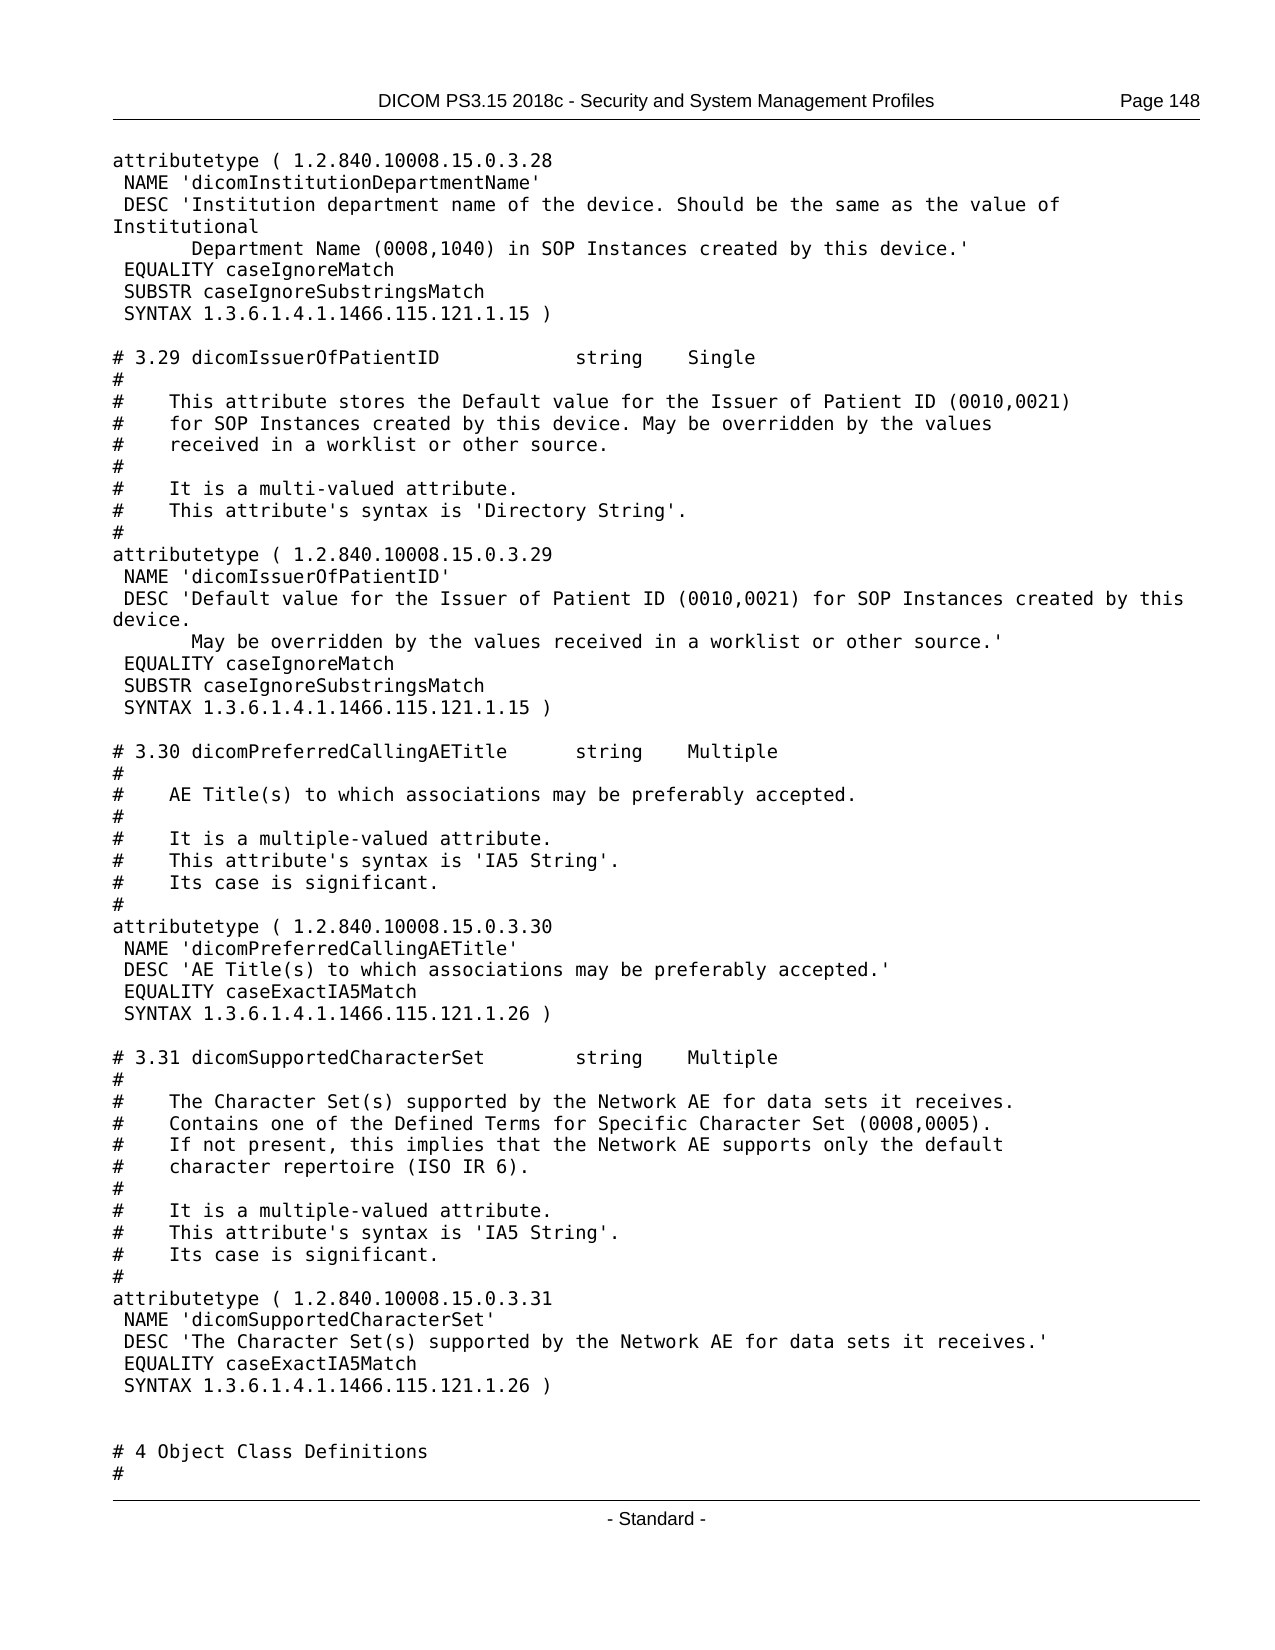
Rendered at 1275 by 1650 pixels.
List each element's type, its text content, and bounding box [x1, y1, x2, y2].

text attributetype ( 1.2.840.10008.15.0.3.28 NAME 'dicomInstitutionDepartmentName' DESC 'Institution department name of the device. Should be the same as the value of Institutional Department Name (0008,1040) in SOP Instances created by this device.' EQUALITY caseIgnoreMatch SUBSTR caseIgnoreSubstringsMatch SYNTAX 1.3.6.1.4.1.1466.115.121.1.15 ) # 3.29 dicomIssuerOfPatientID string Single # # This attribute stores the Default value for the Issuer of Patient ID (0010,0021) # for SOP Instances created by this device. May be overridden by the values # received in a worklist or other source. # # It is a multi-valued attribute. # This attribute's syntax is 'Directory String'. # attributetype ( 1.2.840.10008.15.0.3.29 NAME 'dicomIssuerOfPatientID' DESC 'Default value for the Issuer of Patient ID (0010,0021) for SOP Instances created by this device. May be overridden by the values received in a worklist or other source.' EQUALITY caseIgnoreMatch SUBSTR caseIgnoreSubstringsMatch SYNTAX 1.3.6.1.4.1.1466.115.121.1.15 ) # 3.30 dicomPreferredCallingAETitle string Multiple # # AE Title(s) to which associations may be preferably accepted. # # It is a multiple-valued attribute. # This attribute's syntax is 'IA5 String'. # Its case is significant. # attributetype ( 1.2.840.10008.15.0.3.30 NAME 'dicomPreferredCallingAETitle' DESC 'AE Title(s) to which associations may be preferably accepted.' EQUALITY caseExactIA5Match SYNTAX 1.3.6.1.4.1.1466.115.121.1.26 ) # 3.31 dicomSupportedCharacterSet string Multiple # # The Character Set(s) supported by the Network AE for data sets it receives. # Contains one of the Defined Terms for Specific Character Set (0008,0005). # If not present, this implies that the Network AE supports only the default # character repertoire (ISO IR 6). # # It is a multiple-valued attribute. # This attribute's syntax is 'IA5 String'. # Its case is significant. # attributetype ( 1.2.840.10008.15.0.3.31 NAME 'dicomSupportedCharacterSet' DESC 'The Character Set(s) supported by the Network AE for data sets it receives.' EQUALITY caseExactIA5Match SYNTAX 1.3.6.1.4.1.1466.115.121.1.26 ) # 4 Object Class Definitions # [112, 150, 1200, 1484]
